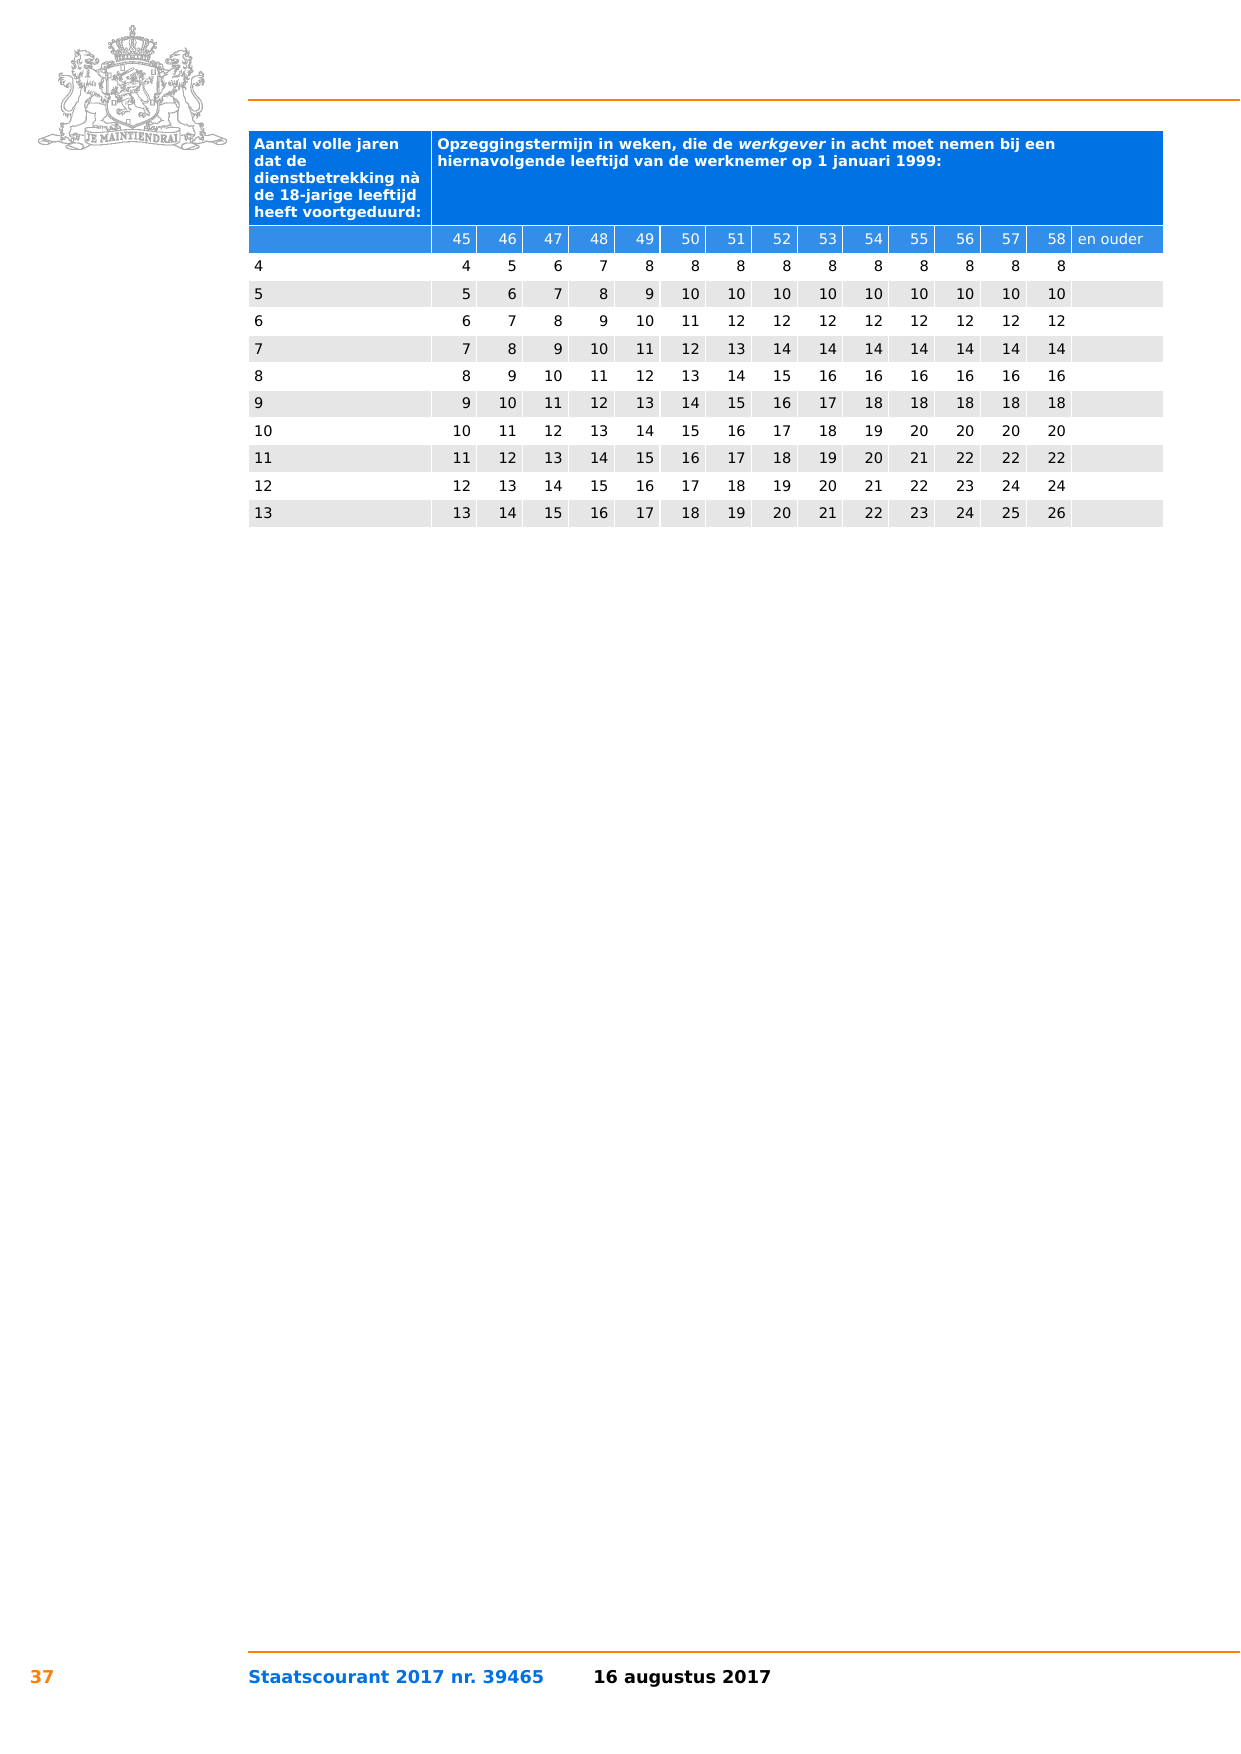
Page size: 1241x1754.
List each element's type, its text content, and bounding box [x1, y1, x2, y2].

table_cell 6 [523, 254, 568, 280]
table_cell 10 [249, 418, 431, 444]
table_cell 8 [889, 254, 934, 280]
table_cell 12 [569, 391, 614, 417]
table_cell 10 [661, 281, 705, 307]
table_cell 12 [752, 309, 797, 335]
table_cell 15 [523, 500, 568, 527]
table_cell 5 [432, 281, 476, 307]
table_cell 18 [889, 391, 934, 417]
table_cell [1072, 391, 1163, 417]
table_cell 12 [889, 309, 934, 335]
table_cell 17 [661, 473, 705, 499]
table_cell 14 [935, 336, 980, 362]
table_cell 4 [432, 254, 476, 280]
table_cell 10 [752, 281, 797, 307]
table_cell 16 [935, 363, 980, 389]
table_cell 13 [615, 391, 659, 417]
table_cell 15 [661, 418, 705, 444]
table_cell 13 [569, 418, 614, 444]
table_cell 19 [798, 445, 842, 472]
table_cell 20 [752, 500, 797, 527]
table_cell 18 [981, 391, 1026, 417]
table_header Opzeggingstermijn in weken, die de werkgever in acht moet nemen bij een hiernavolgende leeftijd van de werknemer op 1 januari 1999: [432, 131, 1163, 225]
table_cell 8 [843, 254, 888, 280]
table_cell 10 [889, 281, 934, 307]
table_cell 7 [569, 254, 614, 280]
table_cell 10 [843, 281, 888, 307]
table_cell 10 [477, 391, 522, 417]
table_cell 20 [1027, 418, 1071, 444]
table_cell 12 [798, 309, 842, 335]
table_cell 22 [1027, 445, 1071, 472]
table_cell 8 [1027, 254, 1071, 280]
table_cell [1072, 418, 1163, 444]
table_cell 13 [706, 336, 751, 362]
table_cell 19 [843, 418, 888, 444]
table_cell 57 [981, 226, 1026, 253]
table_cell 13 [661, 363, 705, 389]
table_cell 20 [843, 445, 888, 472]
table_cell 18 [661, 500, 705, 527]
table_cell 8 [661, 254, 705, 280]
table_cell [249, 226, 431, 253]
table_cell [1072, 336, 1163, 362]
table_cell 14 [981, 336, 1026, 362]
table_cell 9 [249, 391, 431, 417]
table_cell 16 [798, 363, 842, 389]
table_cell 7 [477, 309, 522, 335]
table_cell 12 [432, 473, 476, 499]
table_cell 16 [1027, 363, 1071, 389]
table_cell [1072, 363, 1163, 389]
table_cell 14 [706, 363, 751, 389]
table_cell 17 [798, 391, 842, 417]
table_cell 51 [706, 226, 751, 253]
table_cell 8 [798, 254, 842, 280]
table_cell 47 [523, 226, 568, 253]
table_cell 13 [249, 500, 431, 527]
table_cell 13 [523, 445, 568, 472]
table_cell 21 [798, 500, 842, 527]
table_header Aantal volle jaren dat de dienstbetrekking nà de 18-jarige leeftijd heeft voortgeduurd: [249, 131, 431, 225]
table_cell 10 [1027, 281, 1071, 307]
table_cell [1072, 473, 1163, 499]
table_cell 12 [477, 445, 522, 472]
table_cell 16 [569, 500, 614, 527]
table_cell [1072, 309, 1163, 335]
table_cell 11 [523, 391, 568, 417]
table_cell 8 [935, 254, 980, 280]
table_cell 15 [752, 363, 797, 389]
table_cell 12 [935, 309, 980, 335]
table_cell en ouder [1072, 226, 1163, 253]
table_cell 16 [661, 445, 705, 472]
table_cell 14 [615, 418, 659, 444]
table_cell 16 [706, 418, 751, 444]
table_cell 10 [706, 281, 751, 307]
table_cell 8 [523, 309, 568, 335]
table_cell [1072, 445, 1163, 472]
table_cell 17 [706, 445, 751, 472]
table_cell 20 [798, 473, 842, 499]
table_cell 58 [1027, 226, 1071, 253]
table_cell 14 [843, 336, 888, 362]
table_cell 46 [477, 226, 522, 253]
table_cell 12 [661, 336, 705, 362]
table_cell 22 [843, 500, 888, 527]
table_cell 17 [752, 418, 797, 444]
table_cell 12 [523, 418, 568, 444]
table_cell 10 [615, 309, 659, 335]
table_cell 17 [615, 500, 659, 527]
table_cell 8 [569, 281, 614, 307]
table_cell 22 [889, 473, 934, 499]
table_cell 11 [615, 336, 659, 362]
table_cell 15 [569, 473, 614, 499]
table_cell 21 [889, 445, 934, 472]
table_cell 24 [1027, 473, 1071, 499]
table_cell 6 [477, 281, 522, 307]
table_cell 15 [615, 445, 659, 472]
table_cell 12 [1027, 309, 1071, 335]
table_cell 10 [432, 418, 476, 444]
table_cell 16 [615, 473, 659, 499]
table_cell 8 [706, 254, 751, 280]
table_cell 24 [981, 473, 1026, 499]
table_cell 20 [889, 418, 934, 444]
table_cell 20 [935, 418, 980, 444]
table_cell 21 [843, 473, 888, 499]
table_cell 14 [889, 336, 934, 362]
table_cell 11 [569, 363, 614, 389]
table_cell 18 [798, 418, 842, 444]
table_cell 14 [523, 473, 568, 499]
table_cell 24 [935, 500, 980, 527]
table_cell 11 [661, 309, 705, 335]
table_cell 18 [1027, 391, 1071, 417]
table_cell 8 [752, 254, 797, 280]
table_cell 25 [981, 500, 1026, 527]
table_cell 26 [1027, 500, 1071, 527]
table_cell 9 [523, 336, 568, 362]
table_cell [1072, 254, 1163, 280]
table_cell 9 [432, 391, 476, 417]
table_cell 8 [249, 363, 431, 389]
table_cell 12 [615, 363, 659, 389]
table_cell 55 [889, 226, 934, 253]
table_cell 18 [706, 473, 751, 499]
table_cell 8 [981, 254, 1026, 280]
table_cell 19 [706, 500, 751, 527]
table_cell 7 [523, 281, 568, 307]
table_cell 14 [477, 500, 522, 527]
table_cell 8 [615, 254, 659, 280]
table_cell 9 [569, 309, 614, 335]
table_cell 14 [569, 445, 614, 472]
table_cell 16 [981, 363, 1026, 389]
table_cell 12 [981, 309, 1026, 335]
table_cell 16 [889, 363, 934, 389]
table_cell 13 [432, 500, 476, 527]
table_cell 12 [706, 309, 751, 335]
table_cell 7 [432, 336, 476, 362]
table_cell 10 [935, 281, 980, 307]
table_cell 18 [752, 445, 797, 472]
table_cell 10 [569, 336, 614, 362]
table_cell 18 [843, 391, 888, 417]
table_cell 53 [798, 226, 842, 253]
table_cell 10 [981, 281, 1026, 307]
table_cell 12 [249, 473, 431, 499]
table_cell 56 [935, 226, 980, 253]
table_cell 7 [249, 336, 431, 362]
table_cell [1072, 500, 1163, 527]
table_cell 8 [432, 363, 476, 389]
table_cell 5 [249, 281, 431, 307]
table_cell 15 [706, 391, 751, 417]
table_cell 5 [477, 254, 522, 280]
table_cell 11 [477, 418, 522, 444]
table_cell 16 [843, 363, 888, 389]
table_cell 10 [798, 281, 842, 307]
table_cell 23 [889, 500, 934, 527]
table_cell 11 [432, 445, 476, 472]
table_cell 14 [752, 336, 797, 362]
table_cell 45 [432, 226, 476, 253]
table_cell 6 [432, 309, 476, 335]
table_cell 54 [843, 226, 888, 253]
table_cell 12 [843, 309, 888, 335]
table_cell 6 [249, 309, 431, 335]
table_cell 4 [249, 254, 431, 280]
table_cell 9 [477, 363, 522, 389]
table_cell 11 [249, 445, 431, 472]
table_cell 18 [935, 391, 980, 417]
table_cell 14 [798, 336, 842, 362]
table_cell 16 [752, 391, 797, 417]
table_cell 8 [477, 336, 522, 362]
table_cell [1072, 281, 1163, 307]
table_cell 19 [752, 473, 797, 499]
table_cell 13 [477, 473, 522, 499]
table_cell 14 [1027, 336, 1071, 362]
table_cell 20 [981, 418, 1026, 444]
table_cell 50 [661, 226, 705, 253]
table_cell 10 [523, 363, 568, 389]
picture [38, 25, 227, 150]
table_cell 48 [569, 226, 614, 253]
table_cell 22 [935, 445, 980, 472]
table_cell 14 [661, 391, 705, 417]
table_cell 52 [752, 226, 797, 253]
table_cell 9 [615, 281, 659, 307]
table_cell 22 [981, 445, 1026, 472]
table_cell 23 [935, 473, 980, 499]
table_cell 49 [615, 226, 659, 253]
